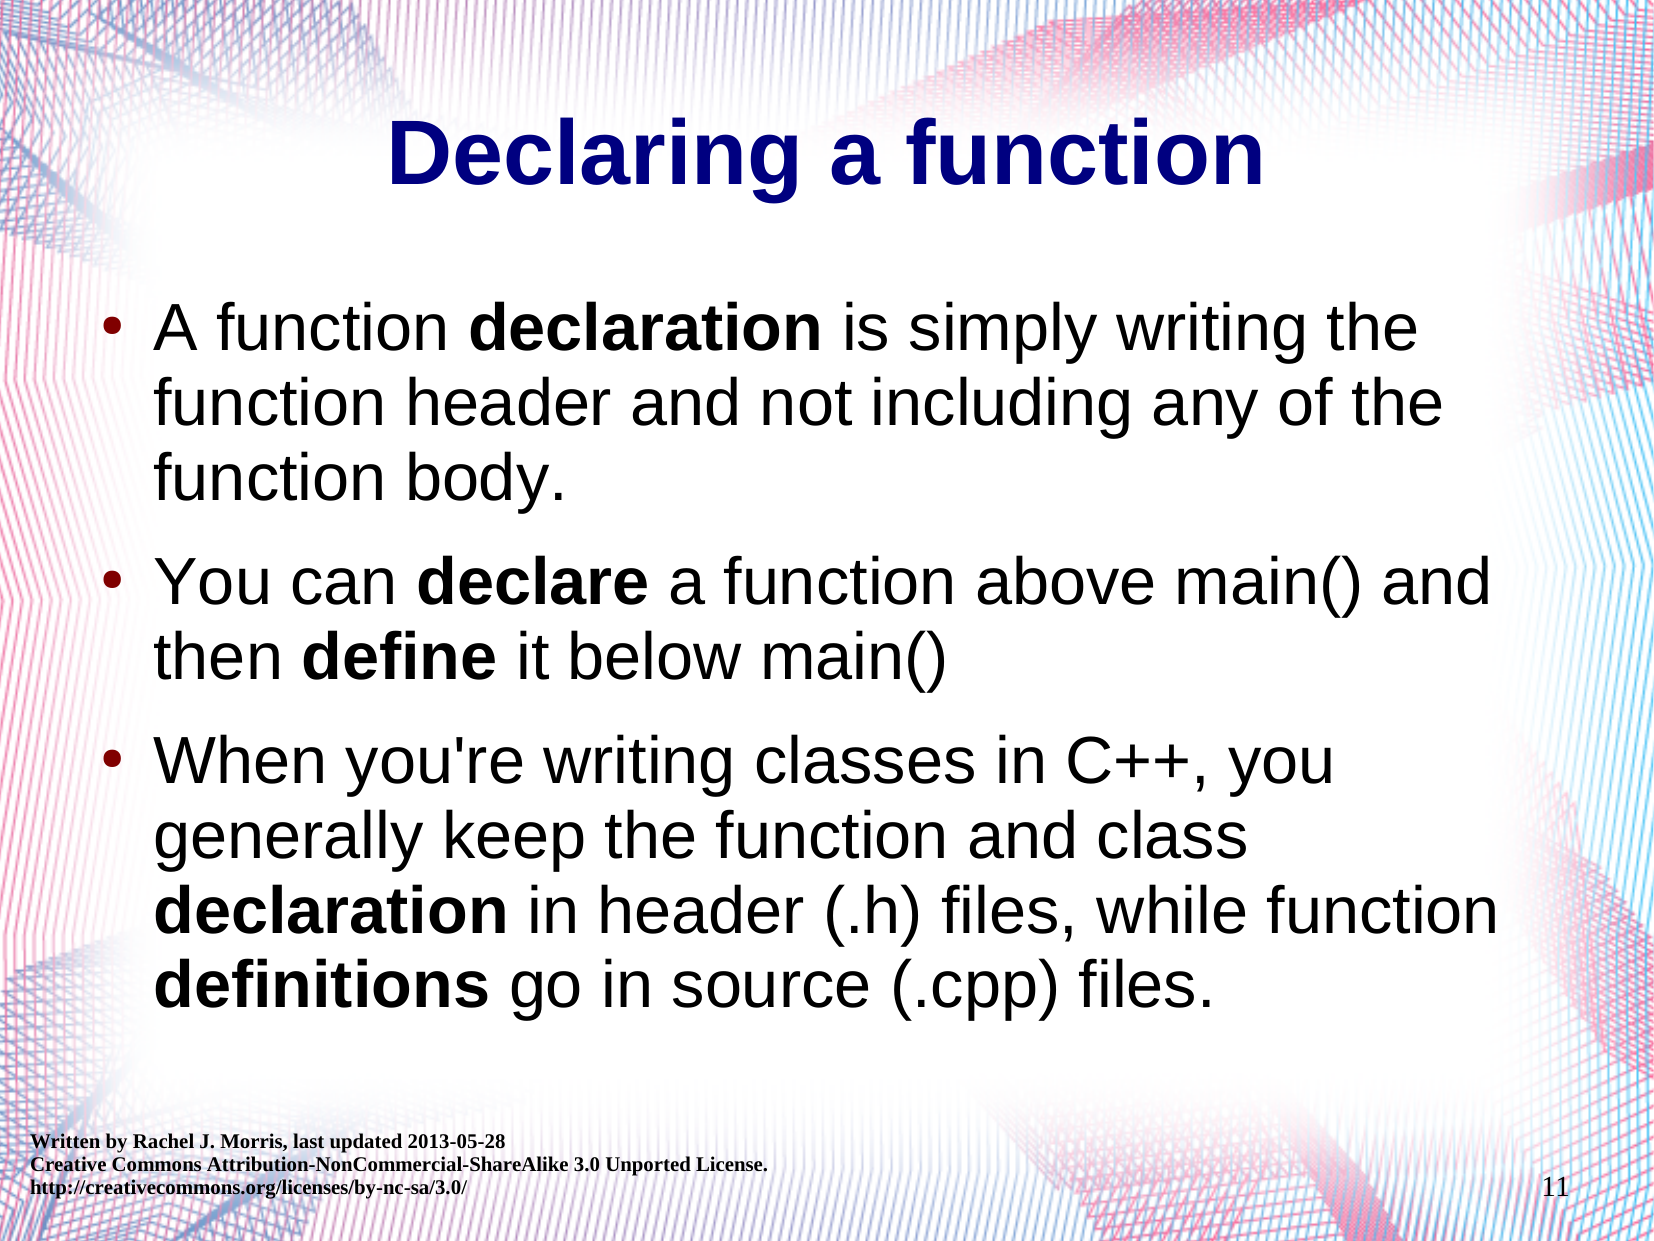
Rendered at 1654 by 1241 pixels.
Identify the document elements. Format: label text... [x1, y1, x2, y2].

title Declaring a function [82, 49, 1571, 257]
picture [0, 0, 1654, 1241]
list A function declaration is simply writing the function header and not including any of the function body. You can declare a function above main() and then define it below main() When you're writing classes in C++, you generally keep the function and class declaration in header (.h) files, while function definitions go in source (.cpp) files. [82, 290, 1571, 1023]
